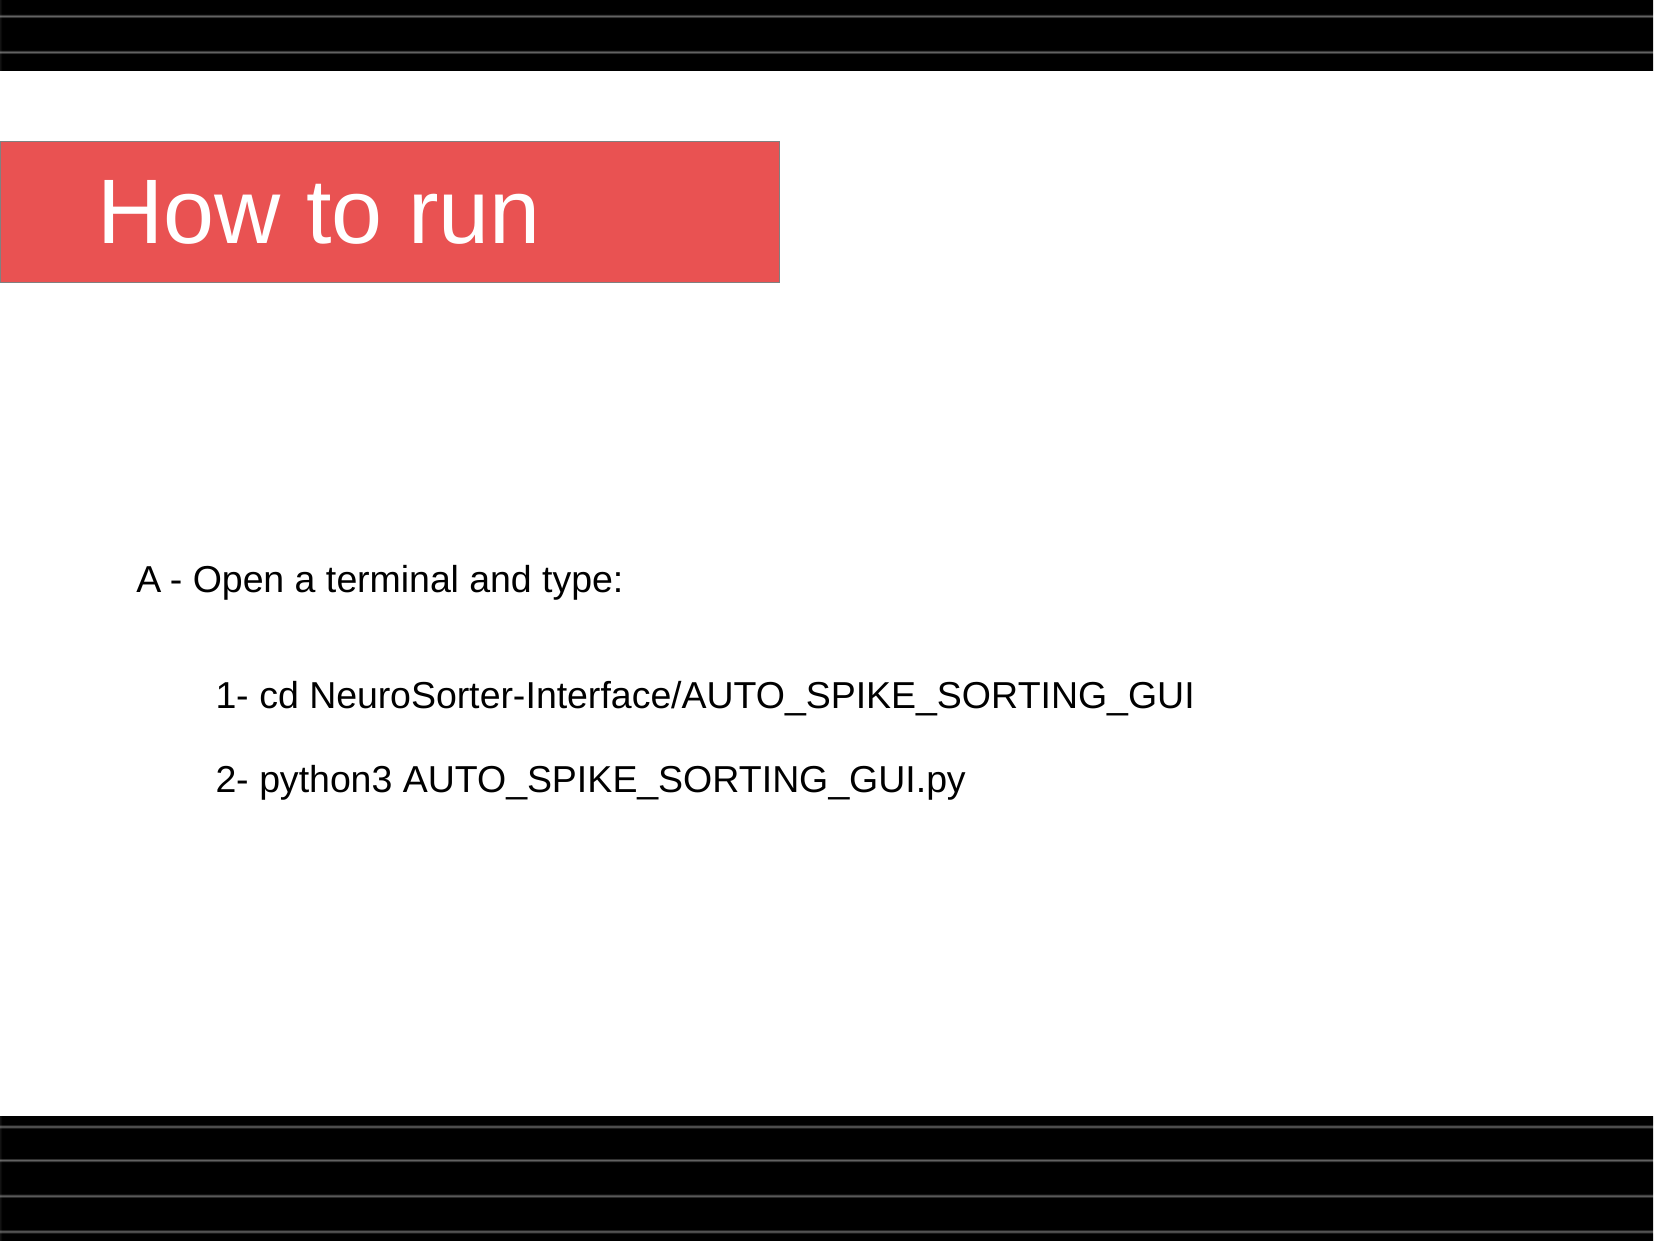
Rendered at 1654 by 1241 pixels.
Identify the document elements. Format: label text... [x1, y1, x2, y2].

picture [0, 0, 1654, 71]
text_box [0, 141, 780, 283]
text_box How to run [82, 153, 721, 271]
text_box A - Open a terminal and type: [121, 551, 760, 609]
text_box 1- cd NeuroSorter-Interface/AUTO_SPIKE_SORTING_GUI 2- python3 AUTO_SPIKE_SORTING_GUI.py [200, 666, 1441, 827]
picture [0, 1116, 1654, 1241]
